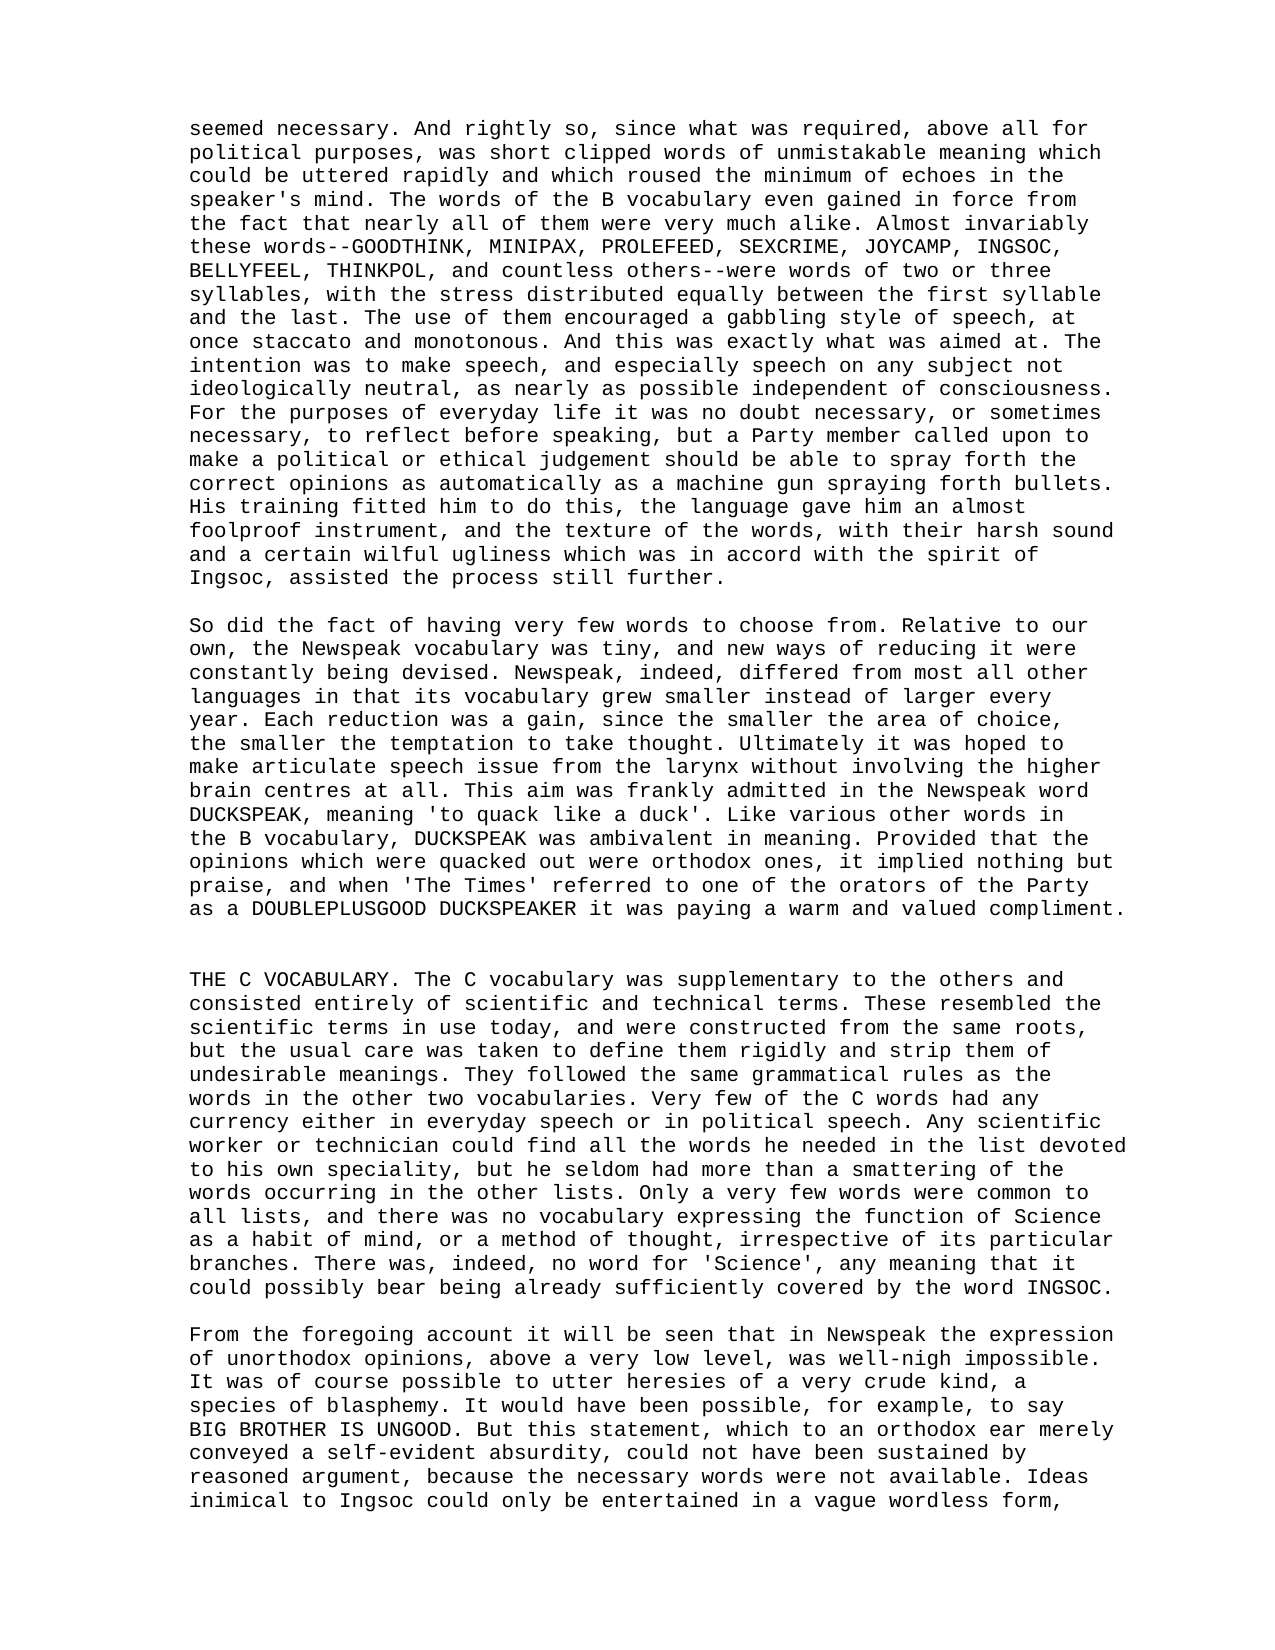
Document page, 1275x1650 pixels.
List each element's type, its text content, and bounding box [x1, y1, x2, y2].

text make a political or ethical judgement should be able to spray forth the [189, 449, 1185, 473]
text inimical to Ingsoc could only be entertained in a vague wordless form, [189, 1489, 1185, 1513]
text BIG BROTHER IS UNGOOD. But this statement, which to an orthodox ear merely [189, 1419, 1185, 1442]
text and a certain wilful ugliness which was in accord with the spirit of [189, 544, 1185, 567]
text speaker's mind. The words of the B vocabulary even gained in force from [189, 189, 1185, 213]
text ideologically neutral, as nearly as possible independent of consciousness. [189, 378, 1185, 402]
text It was of course possible to utter heresies of a very crude kind, a [189, 1371, 1185, 1395]
text year. Each reduction was a gain, since the smaller the area of choice, [189, 709, 1185, 733]
text the fact that nearly all of them were very much alike. Almost invariably [189, 213, 1185, 236]
text these words--GOODTHINK, MINIPAX, PROLEFEED, SEXCRIME, JOYCAMP, INGSOC, [189, 236, 1185, 260]
text scientific terms in use today, and were constructed from the same roots, [189, 1017, 1185, 1040]
text seemed necessary. And rightly so, since what was required, above all for [189, 118, 1185, 142]
text reasoned argument, because the necessary words were not available. Ideas [189, 1466, 1185, 1489]
text branches. There was, indeed, no word for 'Science', any meaning that it [189, 1253, 1185, 1277]
text BELLYFEEL, THINKPOL, and countless others--were words of two or three [189, 260, 1185, 284]
text syllables, with the stress distributed equally between the first syllable [189, 284, 1185, 307]
text words in the other two vocabularies. Very few of the C words had any [189, 1088, 1185, 1111]
text His training fitted him to do this, the language gave him an almost [189, 496, 1185, 520]
text as a DOUBLEPLUSGOOD DUCKSPEAKER it was paying a warm and valued compliment. THE C VOCABULARY. The C vocabulary was supplementary to the others and [189, 898, 1185, 993]
text of unorthodox opinions, above a very low level, was well-nigh impossible. [189, 1348, 1185, 1371]
text all lists, and there was no vocabulary expressing the function of Science [189, 1206, 1185, 1229]
text species of blasphemy. It would have been possible, for example, to say [189, 1395, 1185, 1419]
text currency either in everyday speech or in political speech. Any scientific [189, 1111, 1185, 1135]
text necessary, to reflect before speaking, but a Party member called upon to [189, 426, 1185, 449]
text conveyed a self-evident absurdity, could not have been sustained by [189, 1442, 1185, 1466]
text For the purposes of everyday life it was no doubt necessary, or sometimes [189, 402, 1185, 426]
text undesirable meanings. They followed the same grammatical rules as the [189, 1064, 1185, 1088]
text worker or technician could find all the words he needed in the list devoted [189, 1135, 1185, 1158]
text languages in that its vocabulary grew smaller instead of larger every [189, 686, 1185, 709]
text consisted entirely of scientific and technical terms. These resembled the [189, 993, 1185, 1017]
text correct opinions as automatically as a machine gun spraying forth bullets. [189, 473, 1185, 496]
text foolproof instrument, and the texture of the words, with their harsh sound [189, 520, 1185, 544]
text praise, and when 'The Times' referred to one of the orators of the Party [189, 875, 1185, 898]
text once staccato and monotonous. And this was exactly what was aimed at. The [189, 331, 1185, 354]
text the smaller the temptation to take thought. Ultimately it was hoped to [189, 733, 1185, 757]
text constantly being devised. Newspeak, indeed, differed from most all other [189, 662, 1185, 686]
text could be uttered rapidly and which roused the minimum of echoes in the [189, 165, 1185, 189]
text opinions which were quacked out were orthodox ones, it implied nothing but [189, 851, 1185, 875]
text own, the Newspeak vocabulary was tiny, and new ways of reducing it were [189, 638, 1185, 662]
text DUCKSPEAK, meaning 'to quack like a duck'. Like various other words in [189, 804, 1185, 827]
text intention was to make speech, and especially speech on any subject not [189, 354, 1185, 378]
text the B vocabulary, DUCKSPEAK was ambivalent in meaning. Provided that the [189, 827, 1185, 851]
text could possibly bear being already sufficiently covered by the word INGSOC. From the foregoing account it will be seen that in Newspeak the expression [189, 1277, 1185, 1348]
text words occurring in the other lists. Only a very few words were common to [189, 1182, 1185, 1206]
text Ingsoc, assisted the process still further. So did the fact of having very few words to choose from. Relative to our [189, 567, 1185, 638]
text make articulate speech issue from the larynx without involving the higher [189, 757, 1185, 780]
text to his own speciality, but he seldom had more than a smattering of the [189, 1158, 1185, 1182]
text as a habit of mind, or a method of thought, irrespective of its particular [189, 1229, 1185, 1253]
text but the usual care was taken to define them rigidly and strip them of [189, 1040, 1185, 1064]
text political purposes, was short clipped words of unmistakable meaning which [189, 142, 1185, 165]
text and the last. The use of them encouraged a gabbling style of speech, at [189, 307, 1185, 331]
text brain centres at all. This aim was frankly admitted in the Newspeak word [189, 780, 1185, 804]
